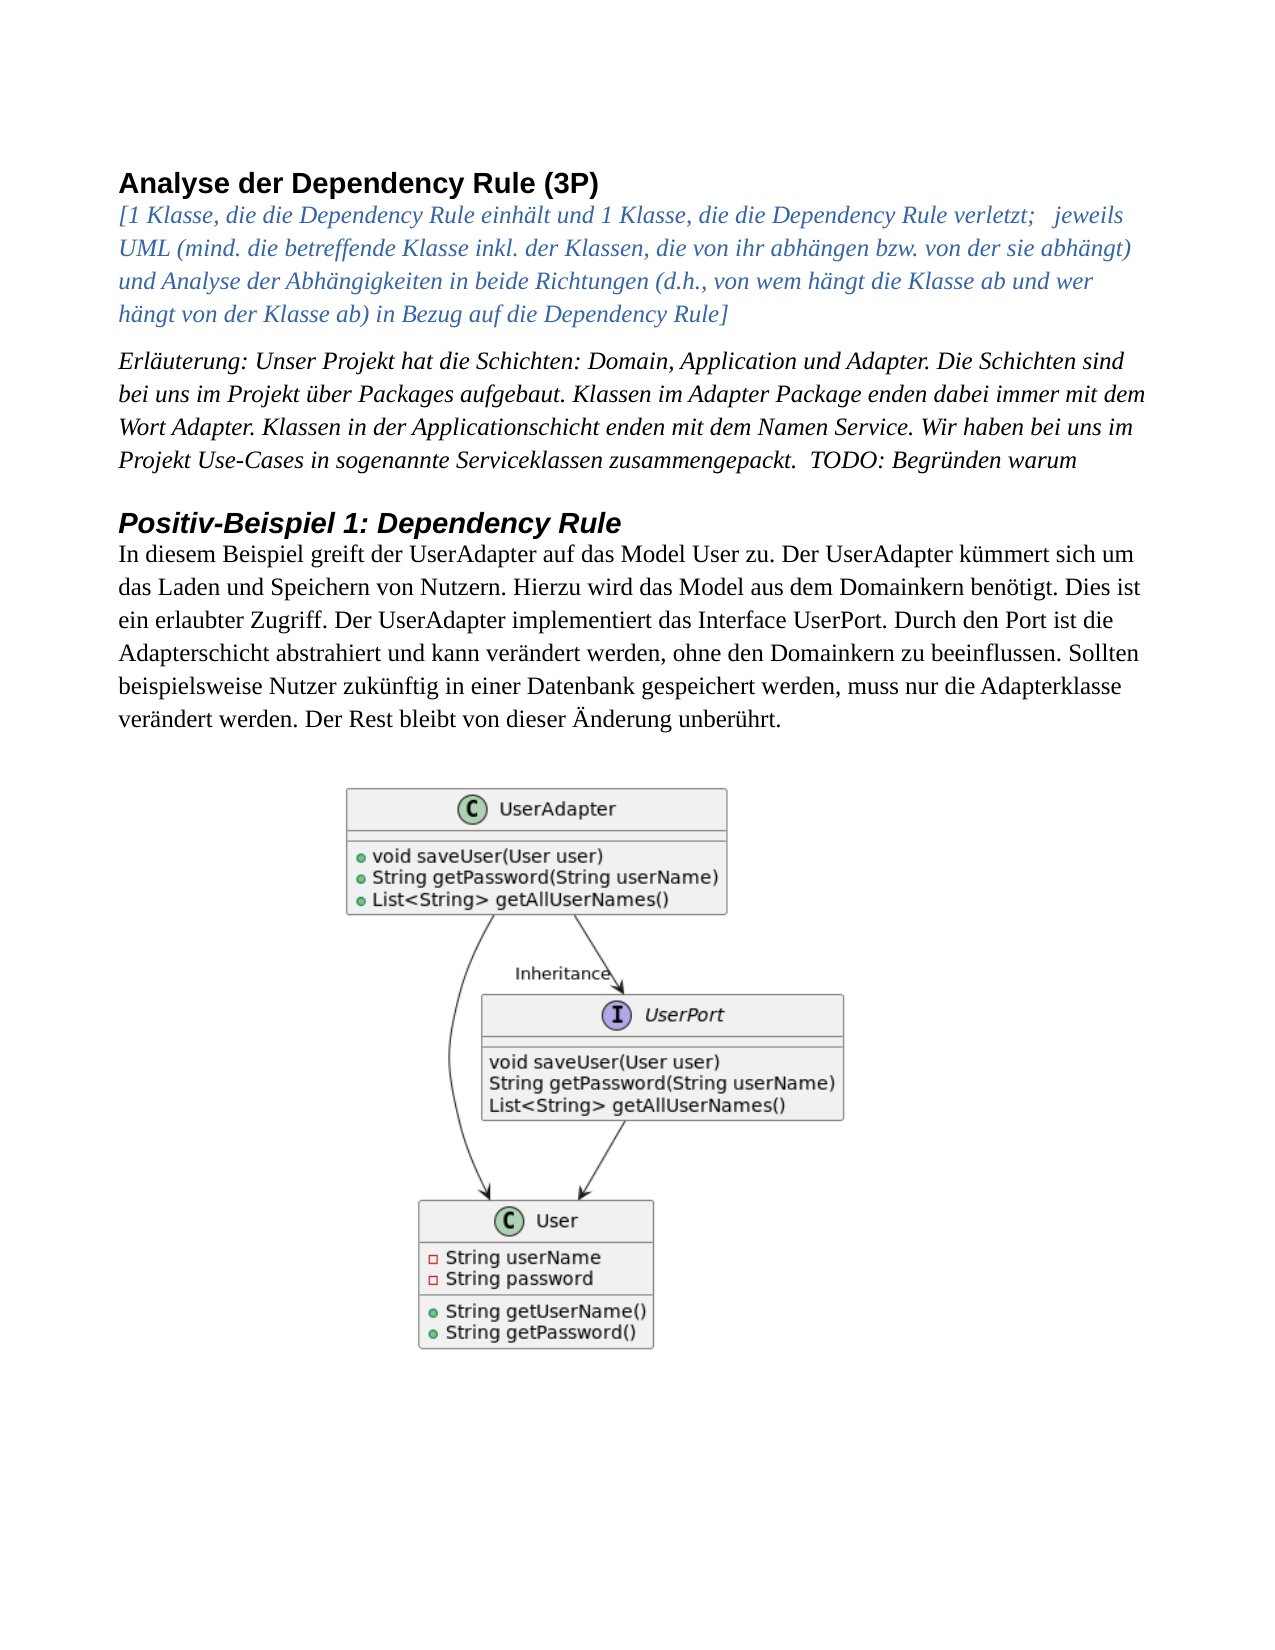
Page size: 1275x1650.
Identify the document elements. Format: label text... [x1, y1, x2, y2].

text In diesem Beispiel greift der UserAdapter auf das Model User zu. Der UserAdapter kümmert sich um das Laden und Speichern von Nutzern. Hierzu wird das Model aus dem Domainkern benötigt. Dies ist ein erlaubter Zugriff. Der UserAdapter implementiert das Interface UserPort. Durch den Port ist die Adapterschicht abstrahiert und kann verändert werden, ohne den Domainkern zu beeinflussen. Sollten beispielsweise Nutzer zukünftig in einer Datenbank gespeichert werden, muss nur die Adapterklasse verändert werden. Der Rest bleibt von dieser Änderung unberührt. [118, 539, 1157, 733]
text Erläuterung: Unser Projekt hat die Schichten: Domain, Application und Adapter. Die Schichten sind bei uns im Projekt über Packages aufgebaut. Klassen im Adapter Package enden dabei immer mit dem Wort Adapter. Klassen in der Applicationschicht enden mit dem Namen Service. Wir haben bei uns im Projekt Use-Cases in sogenannte Serviceklassen zusammengepackt. TODO: Begründen warum [118, 346, 1157, 474]
text [1 Klasse, die die Dependency Rule einhält und 1 Klasse, die die Dependency Rule verletzt; jeweils UML (mind. die betreffende Klasse inkl. der Klassen, die von ihr abhängen bzw. von der sie abhängt) und Analyse der Abhängigkeiten in beide Richtungen (d.h., von wem hängt die Klasse ab und wer hängt von der Klasse ab) in Bezug auf die Dependency Rule] [118, 200, 1157, 328]
subtitle Positiv-Beispiel 1: Dependency Rule [118, 506, 1157, 539]
subtitle Analyse der Dependency Rule (3P) [118, 166, 1157, 200]
